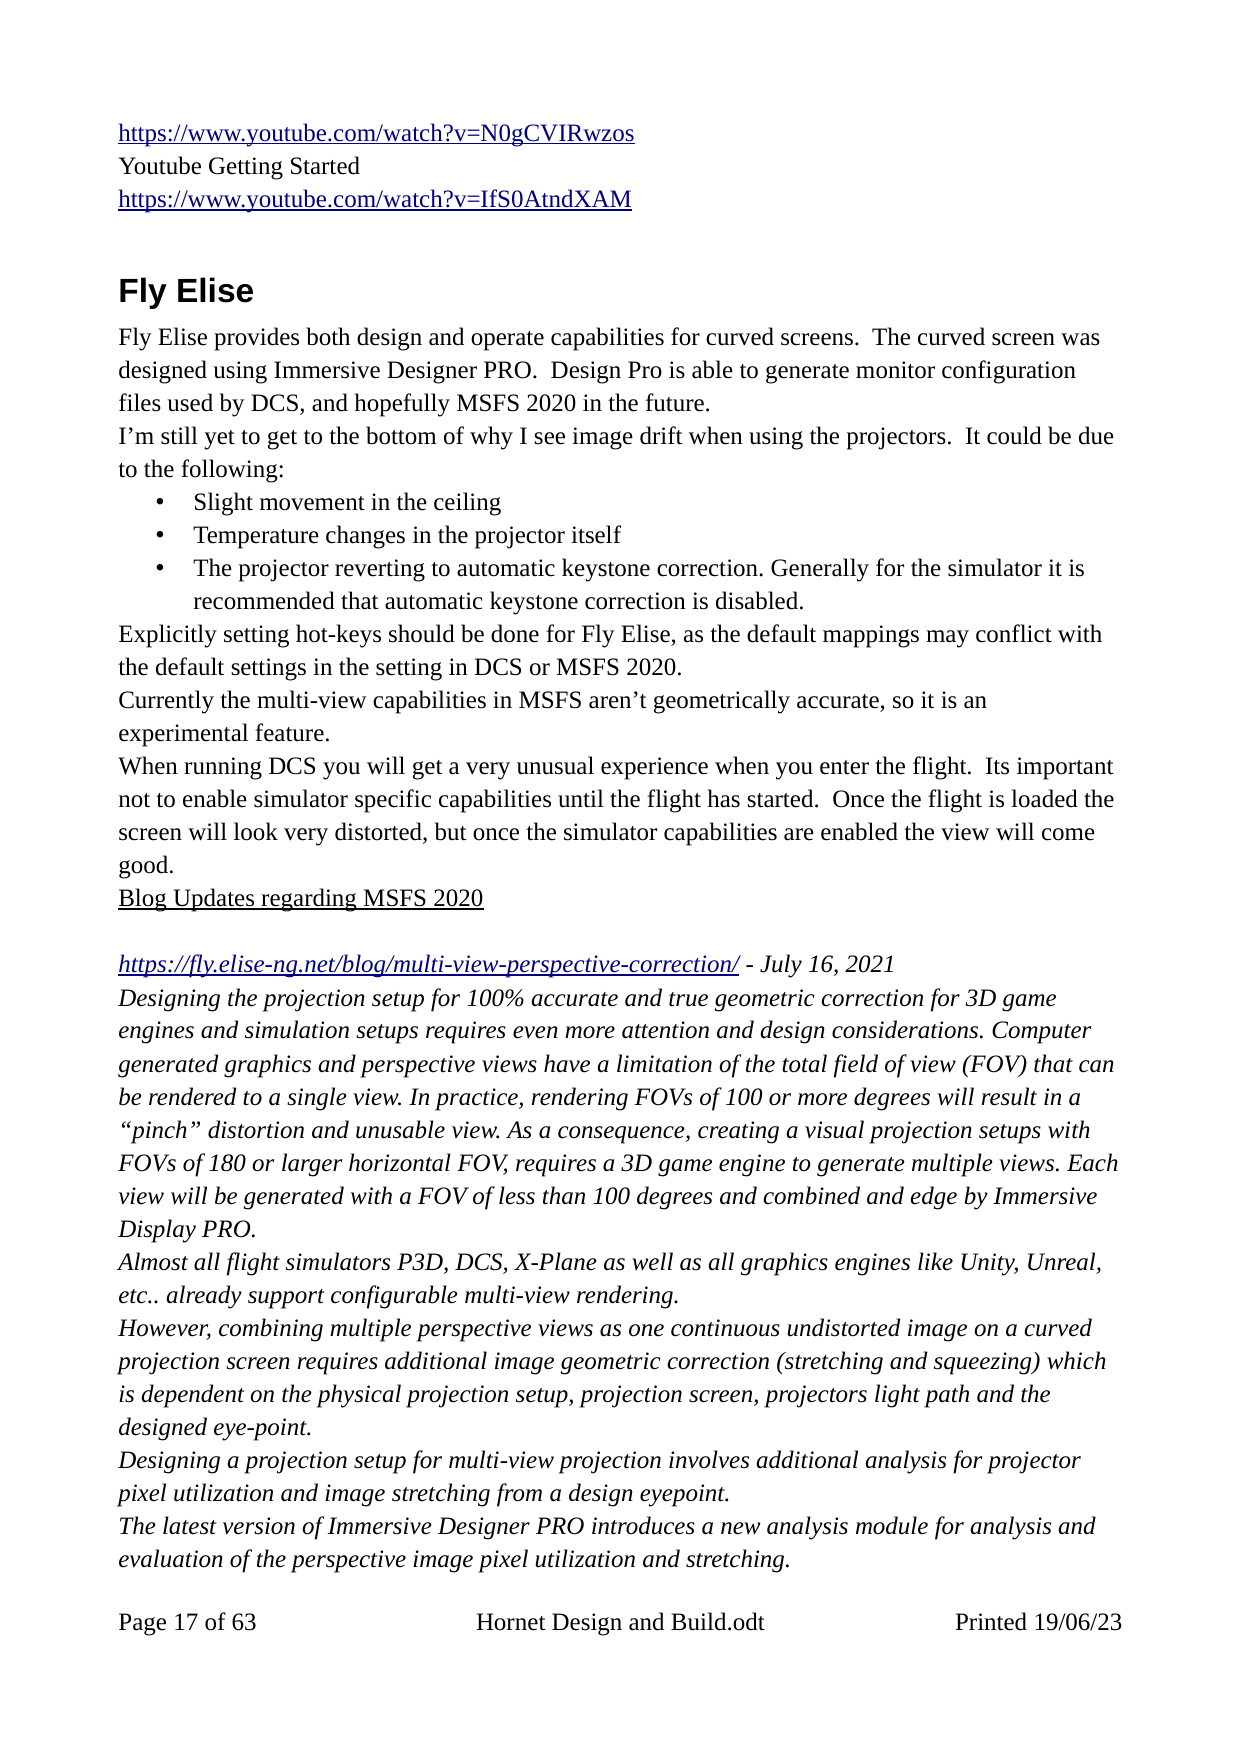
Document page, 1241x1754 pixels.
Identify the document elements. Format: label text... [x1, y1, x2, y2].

text https://www.youtube.com/watch?v=IfS0AtndXAM [118, 184, 1122, 213]
list Slight movement in the ceiling [156, 487, 1122, 516]
text Designing a projection setup for multi-view projection involves additional analysis for projector pixel utilization and image stretching from a design eyepoint. [118, 1445, 1122, 1507]
text However, combining multiple perspective views as one continuous undistorted image on a curved projection screen requires additional image geometric correction (stretching and squeezing) which is dependent on the physical projection setup, projection screen, projectors light path and the designed eye-point. [118, 1313, 1122, 1441]
text I’m still yet to get to the bottom of why I see image drift when using the projectors. It could be due to the following: [118, 421, 1122, 483]
text Youtube Getting Started [118, 151, 1122, 180]
list Temperature changes in the projector itself [156, 520, 1122, 549]
text Currently the multi-view capabilities in MSFS aren’t geometrically accurate, so it is an experimental feature. [118, 685, 1122, 747]
text https://www.youtube.com/watch?v=N0gCVIRwzos [118, 118, 1122, 147]
text Almost all flight simulators P3D, DCS, X-Plane as well as all graphics engines like Unity, Unreal, etc.. already support configurable multi-view rendering. [118, 1247, 1122, 1308]
text Explicitly setting hot-keys should be done for Fly Elise, as the default mappings may conflict with the default settings in the setting in DCS or MSFS 2020. [118, 619, 1122, 681]
text Designing the projection setup for 100% accurate and true geometric correction for 3D game engines and simulation setups requires even more attention and design considerations. Computer generated graphics and perspective views have a limitation of the total field of view (FOV) that can be rendered to a single view. In practice, rendering FOVs of 100 or more degrees will result in a “pinch” distortion and unusable view. As a consequence, creating a visual projection setups with FOVs of 180 or larger horizontal FOV, requires a 3D game engine to generate multiple views. Each view will be generated with a FOV of less than 100 degrees and combined and edge by Immersive Display PRO. [118, 983, 1122, 1242]
text When running DCS you will get a very unusual experience when you enter the flight. Its important not to enable simulator specific capabilities until the flight has started. Once the flight is loaded the screen will look very distorted, but once the simulator capabilities are enabled the view will come good. [118, 751, 1122, 879]
list The projector reverting to automatic keystone correction. Generally for the simulator it is recommended that automatic keystone correction is disabled. [156, 553, 1122, 615]
subtitle Fly Elise [118, 271, 1122, 310]
text Blog Updates regarding MSFS 2020 [118, 883, 1122, 912]
text https://fly.elise-ng.net/blog/multi-view-perspective-correction/ - July 16, 2021 [118, 949, 1122, 978]
text The latest version of Immersive Designer PRO introduces a new analysis module for analysis and evaluation of the perspective image pixel utilization and stretching. [118, 1511, 1122, 1573]
text Fly Elise provides both design and operate capabilities for curved screens. The curved screen was designed using Immersive Designer PRO. Design Pro is able to generate monitor configuration files used by DCS, and hopefully MSFS 2020 in the future. [118, 322, 1122, 417]
